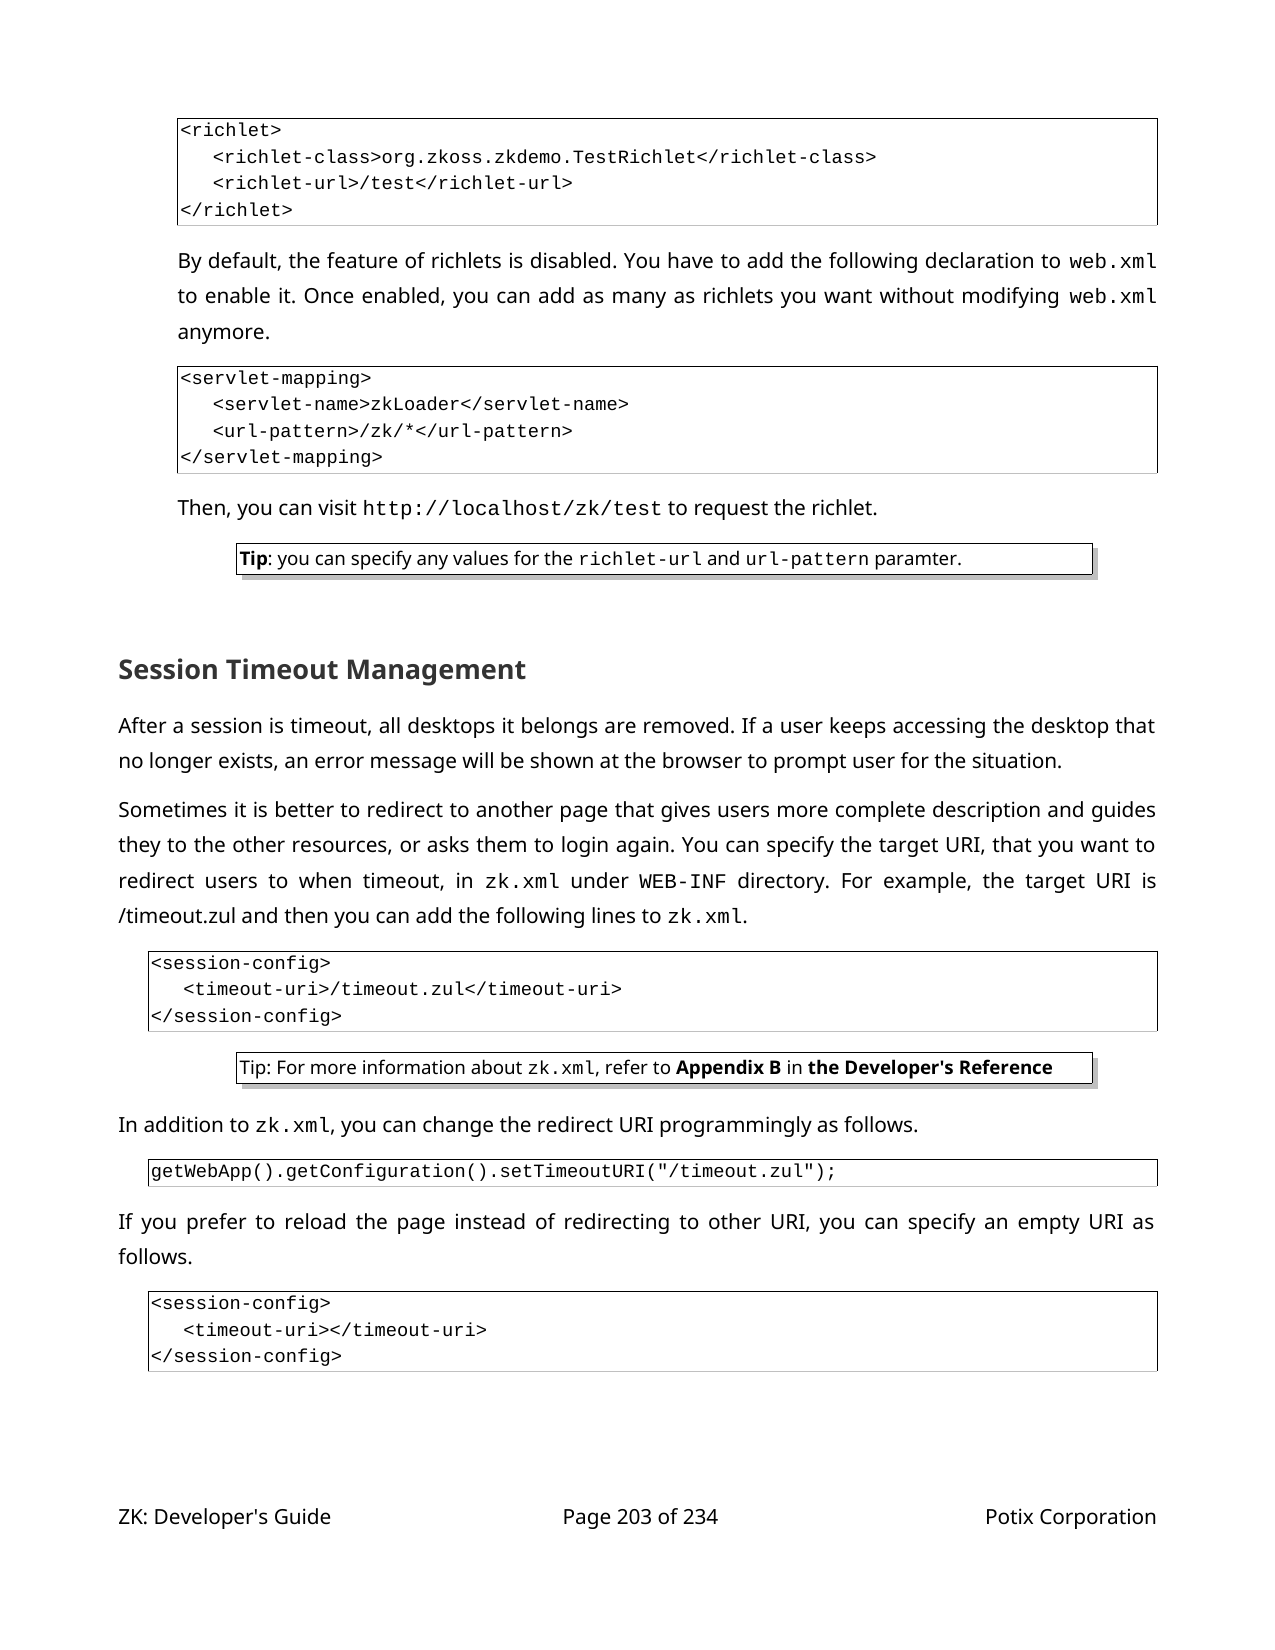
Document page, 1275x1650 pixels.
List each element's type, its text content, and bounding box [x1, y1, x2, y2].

text <session-config> <timeout-uri>/timeout.zul</timeout-uri> </session-config> [149, 952, 1157, 1031]
text <servlet-mapping> <servlet-name>zkLoader</servlet-name> <url-pattern>/zk/*</url-pattern> </servlet-mapping> [178, 367, 1157, 473]
text By default, the feature of richlets is disabled. You have to add the following declaration to web.xml to enable it. Once enabled, you can add as many as richlets you want without modifying web.xml anymore. [177, 246, 1157, 345]
text Tip: you can specify any values for the richlet-url and url-pattern paramter. [237, 544, 1092, 574]
text Then, you can visit http://localhost/zk/test to request the richlet. [177, 493, 1157, 522]
text <richlet> <richlet-class>org.zkoss.zkdemo.TestRichlet</richlet-class> <richlet-url>/test</richlet-url> </richlet> [178, 119, 1157, 225]
text In addition to zk.xml, you can change the redirect URI programmingly as follows. [118, 1110, 1157, 1138]
text If you prefer to reload the page instead of redirecting to other URI, you can specify an empty URI as follows. [118, 1207, 1157, 1270]
subtitle Session Timeout Management [118, 651, 1157, 688]
text getWebApp().getConfiguration().setTimeoutURI("/timeout.zul"); [149, 1160, 1157, 1186]
text <session-config> <timeout-uri></timeout-uri> </session-config> [149, 1292, 1157, 1371]
text After a session is timeout, all desktops it belongs are removed. If a user keeps accessing the desktop that no longer exists, an error message will be shown at the browser to prompt user for the situation. [118, 711, 1157, 775]
text Tip: For more information about zk.xml, refer to Appendix B in the Developer's Reference [237, 1053, 1092, 1083]
text Sometimes it is better to redirect to another page that gives users more complete description and guides they to the other resources, or asks them to login again. You can specify the target URI, that you want to redirect users to when timeout, in zk.xml under WEB-INF directory. For example, the target URI is /timeout.zul and then you can add the following lines to zk.xml. [118, 795, 1157, 930]
